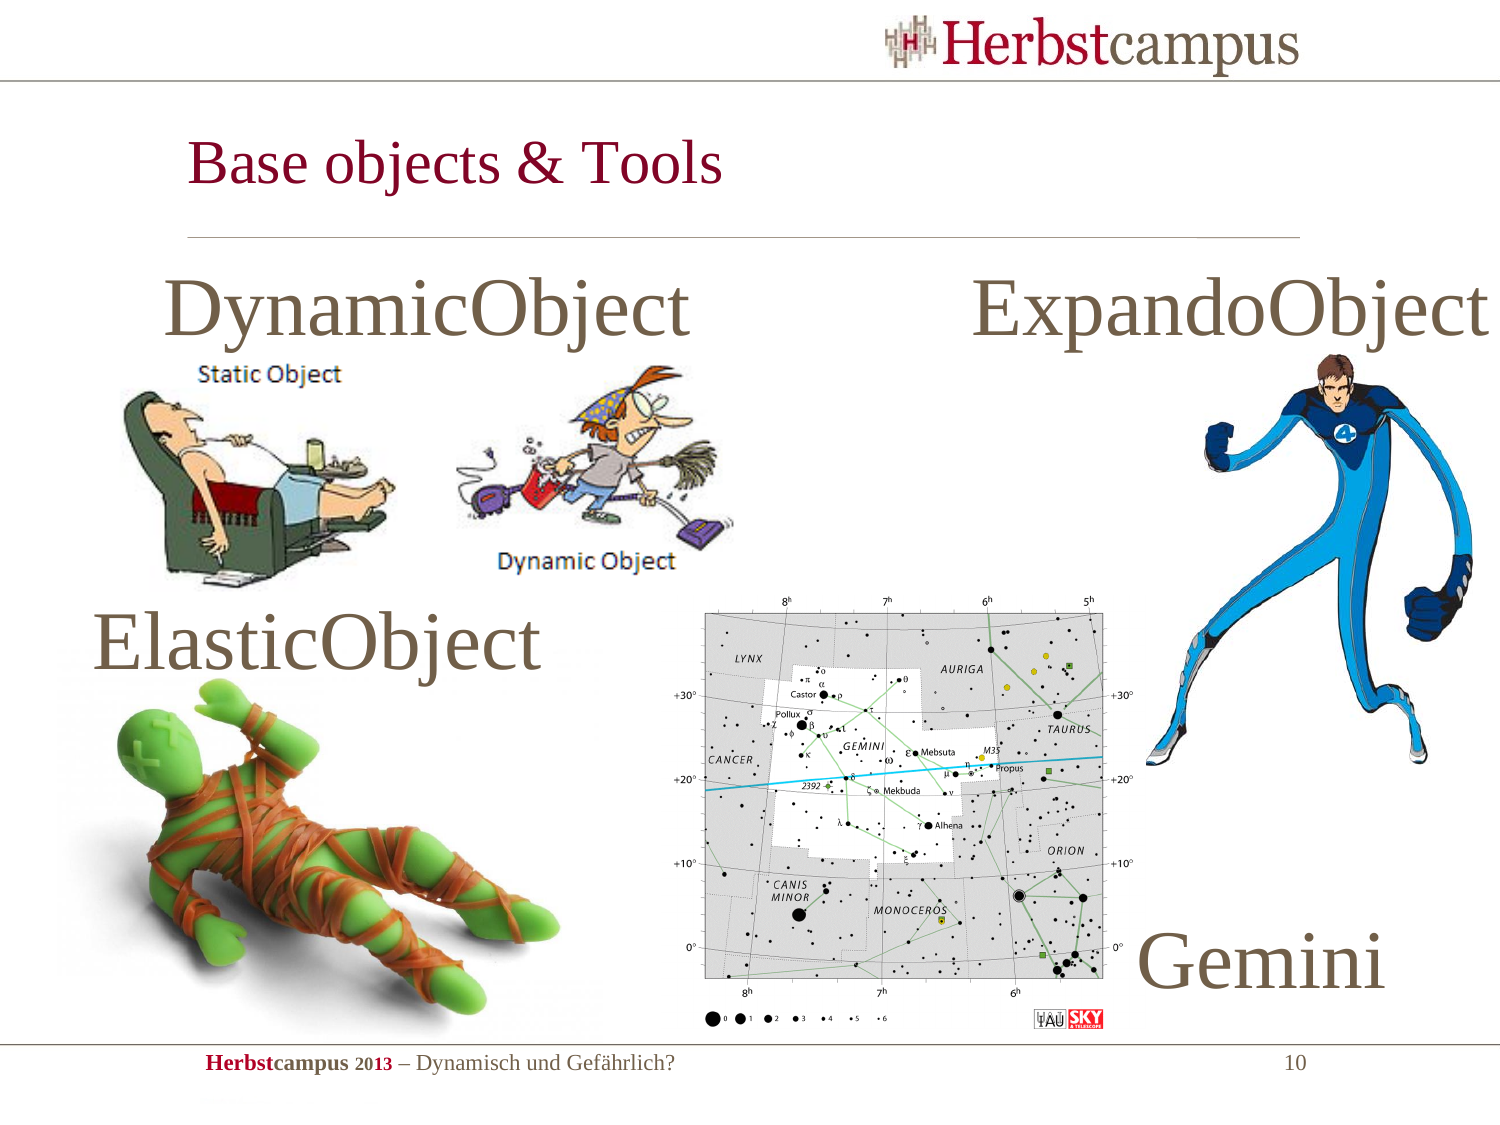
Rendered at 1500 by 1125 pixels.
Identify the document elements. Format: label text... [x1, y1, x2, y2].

text_box Gemini [1122, 906, 1402, 1014]
title Base objects & Tools [187, 79, 1299, 246]
picture [0, 0, 1500, 1125]
text_box DynamicObject [149, 253, 707, 362]
text_box ElasticObject [78, 588, 557, 696]
text_box ExpandoObject [956, 253, 1500, 362]
